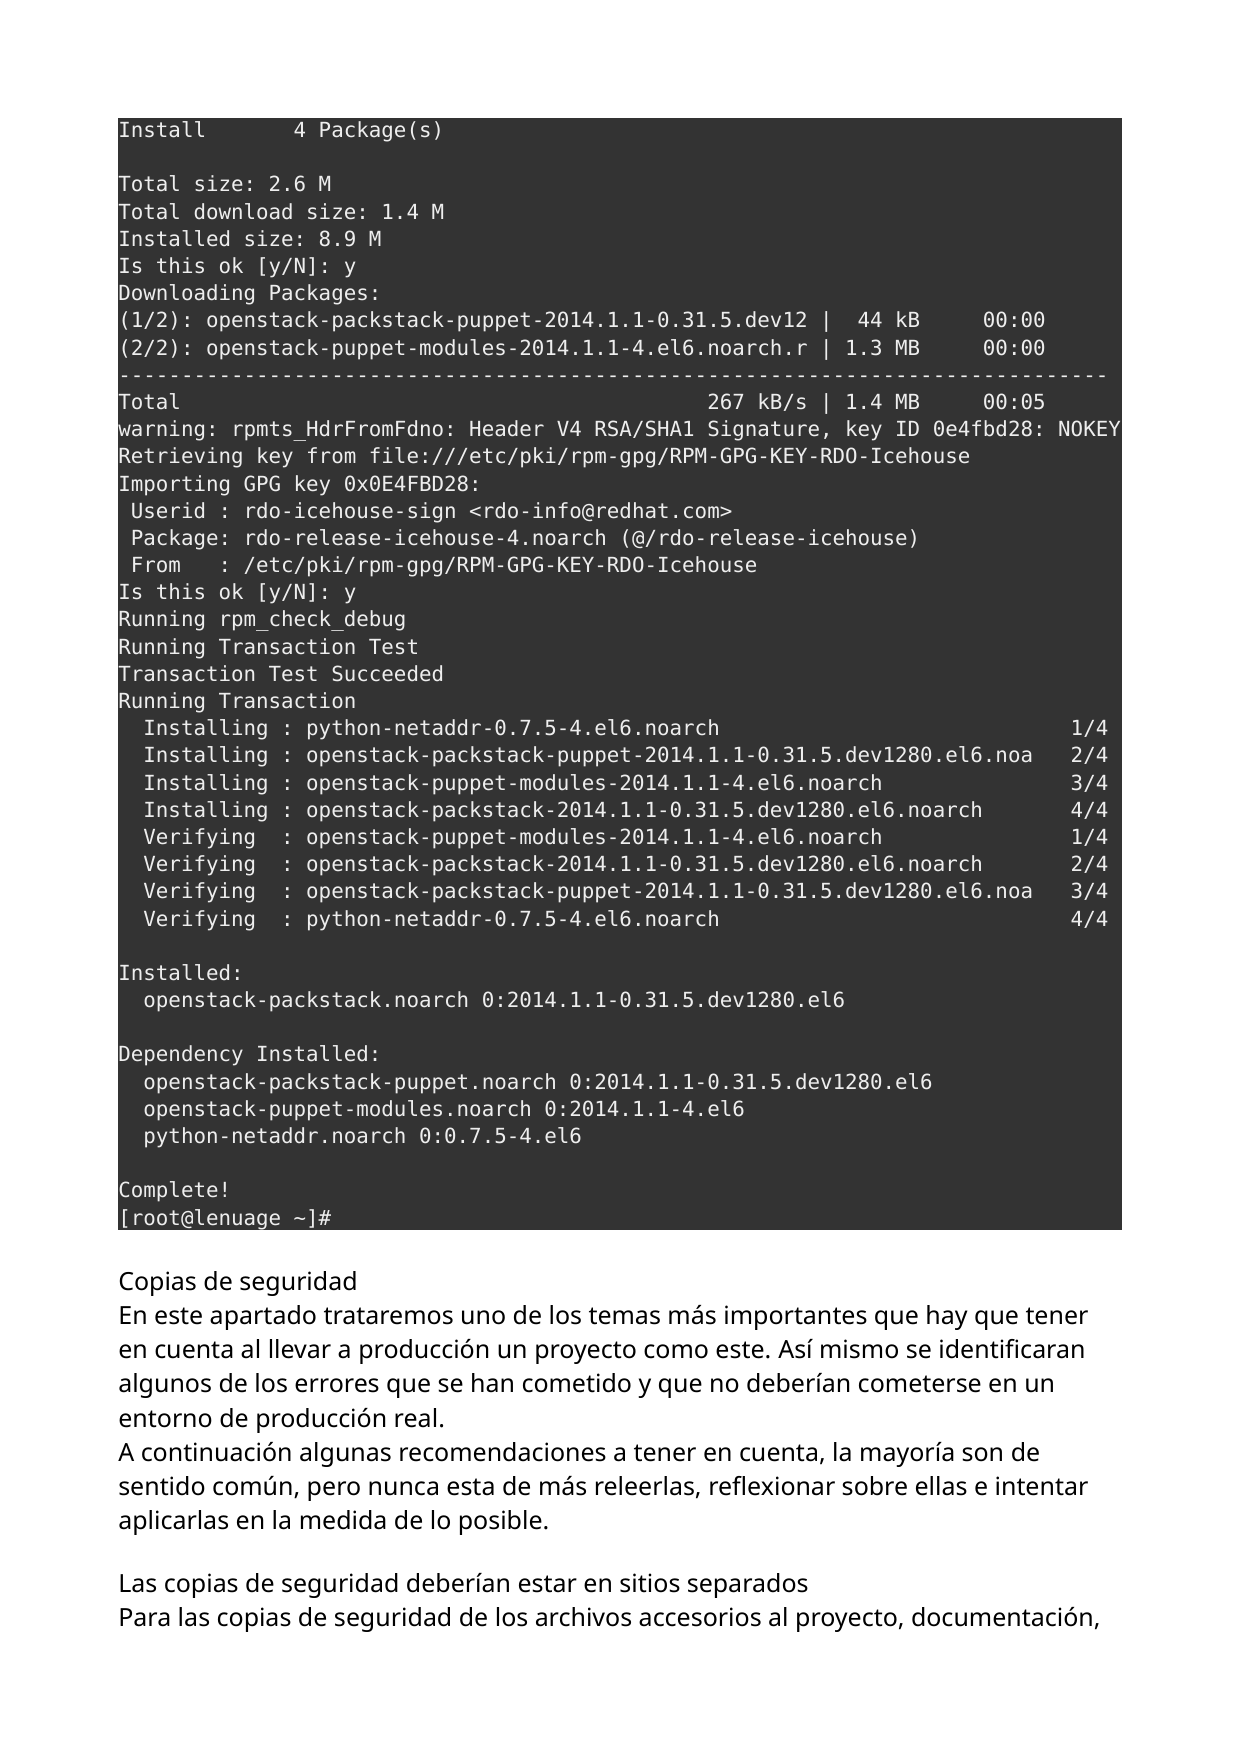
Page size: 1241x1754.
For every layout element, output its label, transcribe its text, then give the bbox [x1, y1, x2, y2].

text Installed: [118, 961, 1122, 985]
text Verifying : openstack-puppet-modules-2014.1.1-4.el6.noarch 1/4 [118, 825, 1122, 849]
text Las copias de seguridad deberían estar en sitios separados [118, 1566, 1122, 1600]
text Installing : openstack-puppet-modules-2014.1.1-4.el6.noarch 3/4 [118, 771, 1122, 795]
text Importing GPG key 0x0E4FBD28: [118, 472, 1122, 496]
text Copias de seguridad [118, 1264, 1122, 1298]
text Installed size: 8.9 M [118, 227, 1122, 251]
text Total size: 2.6 M [118, 172, 1122, 197]
text Running rpm_check_debug [118, 607, 1122, 632]
text En este apartado trataremos uno de los temas más importantes que hay que tener en cuenta al llevar a producción un proyecto como este. Así mismo se identificaran algunos de los errores que se han cometido y que no deberían cometerse en un entorno de producción real. [118, 1298, 1122, 1434]
text (1/2): openstack-packstack-puppet-2014.1.1-0.31.5.dev12 | 44 kB 00:00 [118, 308, 1122, 333]
text Para las copias de seguridad de los archivos accesorios al proyecto, documentación, [118, 1600, 1122, 1634]
text Total 267 kB/s | 1.4 MB 00:05 [118, 390, 1122, 414]
text Install 4 Package(s) [118, 118, 1122, 142]
text Complete! [118, 1178, 1122, 1203]
text Total download size: 1.4 M [118, 200, 1122, 224]
text openstack-packstack-puppet.noarch 0:2014.1.1-0.31.5.dev1280.el6 [118, 1070, 1122, 1094]
text Verifying : openstack-packstack-puppet-2014.1.1-0.31.5.dev1280.el6.noa 3/4 [118, 879, 1122, 904]
text warning: rpmts_HdrFromFdno: Header V4 RSA/SHA1 Signature, key ID 0e4fbd28: NOKEY [118, 417, 1122, 441]
text Is this ok [y/N]: y [118, 254, 1122, 278]
text Is this ok [y/N]: y [118, 580, 1122, 604]
text Userid : rdo-icehouse-sign <rdo-info@redhat.com> [118, 499, 1122, 523]
text Installing : openstack-packstack-puppet-2014.1.1-0.31.5.dev1280.el6.noa 2/4 [118, 743, 1122, 768]
text A continuación algunas recomendaciones a tener en cuenta, la mayoría son de sentido común, pero nunca esta de más releerlas, reflexionar sobre ellas e intentar aplicarlas en la medida de lo posible. [118, 1434, 1122, 1536]
text python-netaddr.noarch 0:0.7.5-4.el6 [118, 1124, 1122, 1148]
text Retrieving key from file:///etc/pki/rpm-gpg/RPM-GPG-KEY-RDO-Icehouse [118, 444, 1122, 469]
text openstack-packstack.noarch 0:2014.1.1-0.31.5.dev1280.el6 [118, 988, 1122, 1012]
text [root@lenuage ~]# [118, 1206, 1122, 1230]
text Running Transaction Test [118, 635, 1122, 659]
text openstack-puppet-modules.noarch 0:2014.1.1-4.el6 [118, 1097, 1122, 1121]
text Transaction Test Succeeded [118, 662, 1122, 686]
text Verifying : python-netaddr-0.7.5-4.el6.noarch 4/4 [118, 907, 1122, 931]
text From : /etc/pki/rpm-gpg/RPM-GPG-KEY-RDO-Icehouse [118, 553, 1122, 577]
text Installing : python-netaddr-0.7.5-4.el6.noarch 1/4 [118, 716, 1122, 741]
text Installing : openstack-packstack-2014.1.1-0.31.5.dev1280.el6.noarch 4/4 [118, 798, 1122, 822]
text Package: rdo-release-icehouse-4.noarch (@/rdo-release-icehouse) [118, 526, 1122, 550]
text (2/2): openstack-puppet-modules-2014.1.1-4.el6.noarch.r | 1.3 MB 00:00 [118, 336, 1122, 360]
text Verifying : openstack-packstack-2014.1.1-0.31.5.dev1280.el6.noarch 2/4 [118, 852, 1122, 876]
text ------------------------------------------------------------------------------- [118, 363, 1122, 387]
text Downloading Packages: [118, 281, 1122, 306]
text Running Transaction [118, 689, 1122, 713]
text Dependency Installed: [118, 1042, 1122, 1067]
